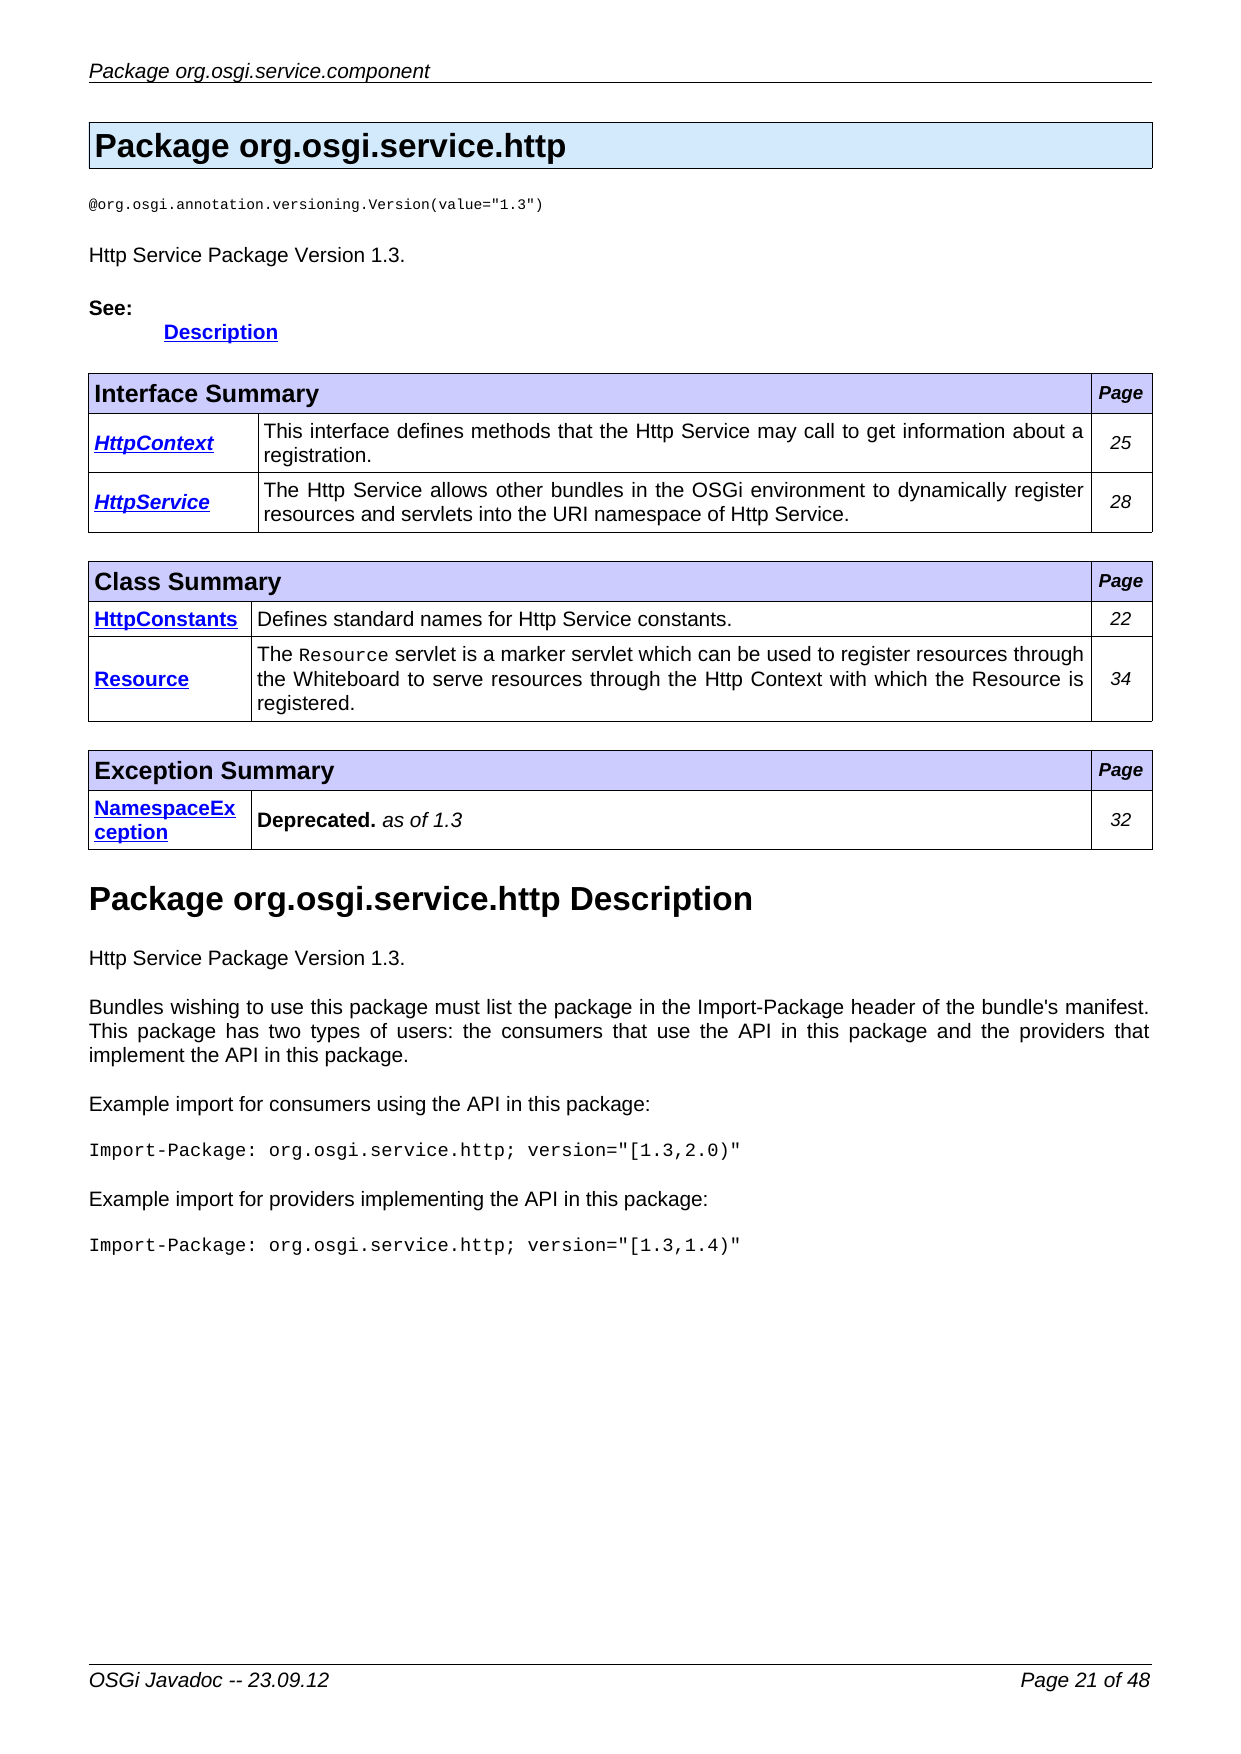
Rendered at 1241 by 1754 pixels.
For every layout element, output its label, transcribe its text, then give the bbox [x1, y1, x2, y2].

subtitle Package org.osgi.service.http [90, 123, 1152, 168]
table_cell The Http Service allows other bundles in the OSGi environment to dynamically register resources and servlets into the URI namespace of Http Service. [259, 473, 1091, 532]
table_header Interface Summary [89, 374, 1091, 413]
text @org.osgi.annotation.versioning.Version(value="1.3") [88, 197, 1152, 213]
table_cell [1092, 791, 1152, 849]
table_cell Deprecated. as of 1.3 [252, 791, 1091, 849]
table_header Page [1092, 562, 1152, 601]
table_cell This interface defines methods that the Http Service may call to get information about a registration. [259, 414, 1091, 472]
table_cell NamespaceException [89, 791, 251, 849]
table_cell The Resource servlet is a marker servlet which can be used to register resources through the Whiteboard to serve resources through the Http Context with which the Resource is registered. [252, 637, 1091, 721]
table_cell [1092, 414, 1152, 472]
table_cell [1092, 473, 1152, 532]
text Http Service Package Version 1.3. [88, 243, 1152, 267]
table_cell HttpContext [89, 414, 258, 472]
text Package org.osgi.service.http Description [88, 879, 1152, 917]
table_cell Defines standard names for Http Service constants. [252, 602, 1091, 636]
table_cell [1092, 637, 1152, 721]
text See: [88, 296, 1152, 320]
table_cell [1092, 602, 1152, 636]
table_header Class Summary [89, 562, 1091, 601]
text Import-Package: org.osgi.service.http; version="[1.3,1.4)" [88, 1236, 1152, 1257]
text Example import for consumers using the API in this package: [88, 1092, 1152, 1116]
table_cell Resource [89, 637, 251, 721]
table_header Exception Summary [89, 751, 1091, 790]
text Import-Package: org.osgi.service.http; version="[1.3,2.0)" [88, 1141, 1152, 1162]
table_cell HttpConstants [89, 602, 251, 636]
text Http Service Package Version 1.3. [88, 946, 1152, 970]
text Description [163, 320, 1152, 344]
table_cell HttpService [89, 473, 258, 532]
table_header Page [1092, 751, 1152, 790]
text Example import for providers implementing the API in this package: [88, 1187, 1152, 1211]
table_header Page [1092, 374, 1152, 413]
text Bundles wishing to use this package must list the package in the Import-Package header of the bundle's manifest. This package has two types of users: the consumers that use the API in this package and the providers that implement the API in this package. [88, 995, 1152, 1067]
